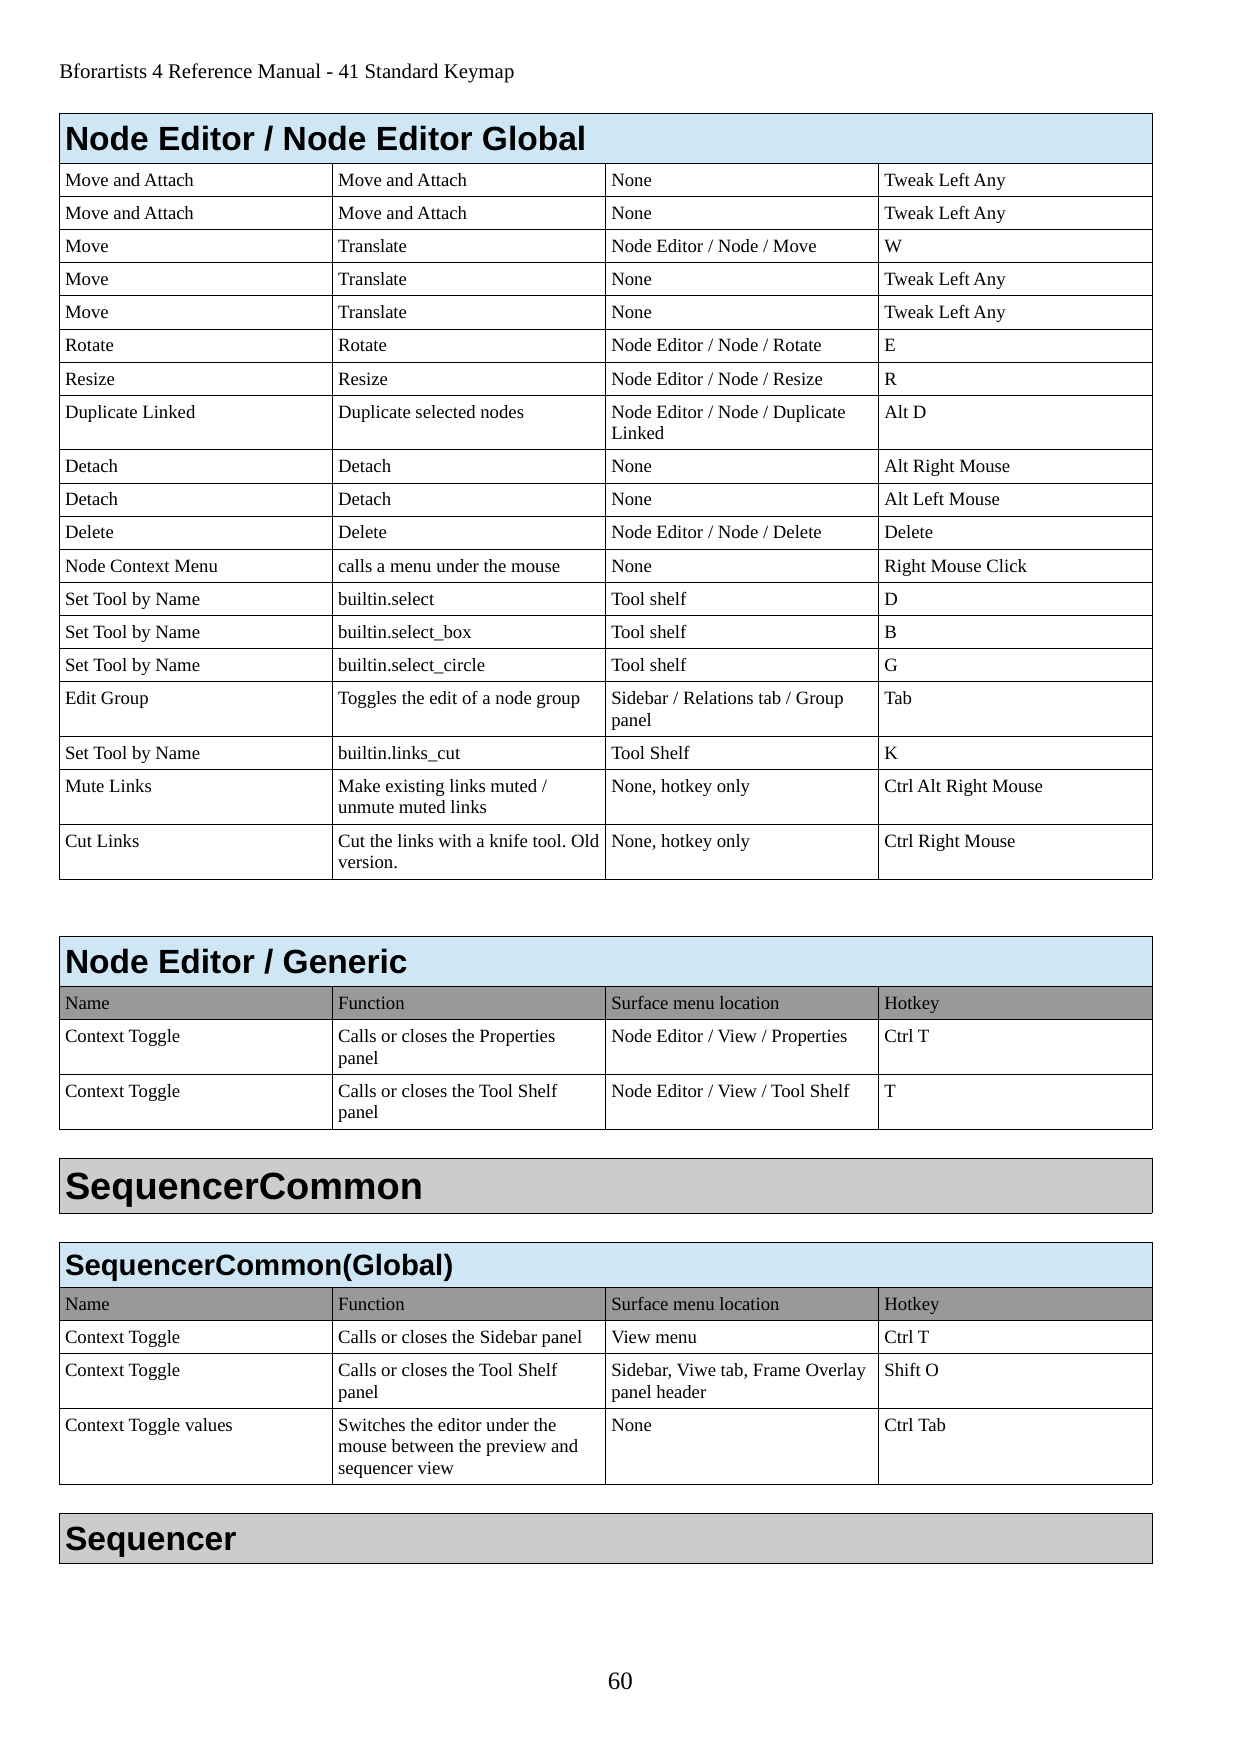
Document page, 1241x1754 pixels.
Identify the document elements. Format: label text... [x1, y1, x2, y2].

table_cell Move and Attach [60, 164, 332, 196]
table_cell B [879, 616, 1152, 648]
table_cell Cut Links [60, 825, 332, 878]
table_cell None [606, 296, 878, 328]
table_cell None [606, 263, 878, 295]
table_cell None [606, 550, 878, 582]
table_cell Set Tool by Name [60, 649, 332, 681]
table_header Sequencer [60, 1514, 1152, 1563]
table_header SequencerCommon [60, 1159, 1152, 1213]
table_cell Tool shelf [606, 616, 878, 648]
table_cell Ctrl T [879, 1020, 1152, 1074]
table_cell Function [333, 1288, 605, 1320]
table_cell Right Mouse Click [879, 550, 1152, 582]
table_cell Toggles the edit of a node group [333, 682, 605, 736]
table_cell None, hotkey only [606, 825, 878, 878]
table_cell Move [60, 296, 332, 328]
table_cell Move and Attach [60, 197, 332, 229]
table_cell Context Toggle values [60, 1409, 332, 1484]
table_cell Tweak Left Any [879, 164, 1152, 196]
table_cell Move and Attach [333, 197, 605, 229]
table_cell Ctrl Alt Right Mouse [879, 770, 1152, 824]
table_cell Delete [879, 517, 1152, 549]
table_cell Node Editor / View / Properties [606, 1020, 878, 1074]
table_cell Surface menu location [606, 987, 878, 1019]
table_cell builtin.select_circle [333, 649, 605, 681]
table_cell G [879, 649, 1152, 681]
table_cell Node Editor / Node / Delete [606, 517, 878, 549]
table_cell Node Editor / View / Tool Shelf [606, 1075, 878, 1129]
table_cell Ctrl T [879, 1321, 1152, 1353]
table_cell Move and Attach [333, 164, 605, 196]
table_cell None [606, 197, 878, 229]
table_cell T [879, 1075, 1152, 1129]
table_cell None [606, 484, 878, 516]
table_cell Translate [333, 230, 605, 262]
table_cell builtin.links_cut [333, 737, 605, 769]
table_cell W [879, 230, 1152, 262]
table_cell Ctrl Tab [879, 1409, 1152, 1484]
table_cell Calls or closes the Tool Shelf panel [333, 1354, 605, 1408]
table_cell Delete [60, 517, 332, 549]
table_cell Sidebar / Relations tab / Group panel [606, 682, 878, 736]
table_cell View menu [606, 1321, 878, 1353]
table_cell Context Toggle [60, 1075, 332, 1129]
table_cell Calls or closes the Tool Shelf panel [333, 1075, 605, 1129]
table_cell Detach [60, 484, 332, 516]
table_header SequencerCommon(Global) [60, 1243, 1152, 1287]
table_cell Duplicate Linked [60, 396, 332, 449]
table_cell Node Context Menu [60, 550, 332, 582]
table_cell builtin.select_box [333, 616, 605, 648]
table_cell Tab [879, 682, 1152, 736]
table_cell Tool shelf [606, 583, 878, 615]
table_cell Calls or closes the Sidebar panel [333, 1321, 605, 1353]
table_cell Sidebar, Viwe tab, Frame Overlay panel header [606, 1354, 878, 1408]
table_cell Tweak Left Any [879, 296, 1152, 328]
table_cell D [879, 583, 1152, 615]
table_cell R [879, 363, 1152, 395]
table_cell Function [333, 987, 605, 1019]
table_cell Set Tool by Name [60, 583, 332, 615]
table_cell Detach [60, 450, 332, 482]
table_cell Resize [60, 363, 332, 395]
table_cell Ctrl Right Mouse [879, 825, 1152, 878]
table_cell E [879, 330, 1152, 362]
table_cell Detach [333, 484, 605, 516]
table_cell Tweak Left Any [879, 197, 1152, 229]
table_cell Shift O [879, 1354, 1152, 1408]
table_cell Node Editor / Node / Resize [606, 363, 878, 395]
table_cell Node Editor / Node / Rotate [606, 330, 878, 362]
table_cell calls a menu under the mouse [333, 550, 605, 582]
table_cell Hotkey [879, 1288, 1152, 1320]
table_cell None [606, 450, 878, 482]
table_cell Resize [333, 363, 605, 395]
table_cell Edit Group [60, 682, 332, 736]
table_cell Calls or closes the Properties panel [333, 1020, 605, 1074]
table_cell Set Tool by Name [60, 737, 332, 769]
table_cell K [879, 737, 1152, 769]
table_cell Delete [333, 517, 605, 549]
table_cell None [606, 1409, 878, 1484]
table_cell builtin.select [333, 583, 605, 615]
table_header Node Editor / Generic [60, 937, 1152, 986]
table_cell Cut the links with a knife tool. Old version. [333, 825, 605, 878]
table_cell Translate [333, 263, 605, 295]
table_cell Tool Shelf [606, 737, 878, 769]
table_cell Hotkey [879, 987, 1152, 1019]
table_cell Translate [333, 296, 605, 328]
table_cell Context Toggle [60, 1321, 332, 1353]
table_cell Alt Right Mouse [879, 450, 1152, 482]
table_cell Rotate [333, 330, 605, 362]
table_header Node Editor / Node Editor Global [60, 114, 1152, 163]
table_cell Node Editor / Node / Move [606, 230, 878, 262]
table_cell Surface menu location [606, 1288, 878, 1320]
table_cell None, hotkey only [606, 770, 878, 824]
table_cell Context Toggle [60, 1354, 332, 1408]
table_cell None [606, 164, 878, 196]
table_cell Name [60, 987, 332, 1019]
table_cell Context Toggle [60, 1020, 332, 1074]
table_cell Tweak Left Any [879, 263, 1152, 295]
table_cell Duplicate selected nodes [333, 396, 605, 449]
table_cell Rotate [60, 330, 332, 362]
table_cell Mute Links [60, 770, 332, 824]
table_cell Detach [333, 450, 605, 482]
table_cell Alt D [879, 396, 1152, 449]
table_cell Move [60, 263, 332, 295]
table_cell Switches the editor under the mouse between the preview and sequencer view [333, 1409, 605, 1484]
table_cell Make existing links muted / unmute muted links [333, 770, 605, 824]
table_cell Node Editor / Node / Duplicate Linked [606, 396, 878, 449]
table_cell Alt Left Mouse [879, 484, 1152, 516]
table_cell Move [60, 230, 332, 262]
table_cell Tool shelf [606, 649, 878, 681]
table_cell Name [60, 1288, 332, 1320]
table_cell Set Tool by Name [60, 616, 332, 648]
